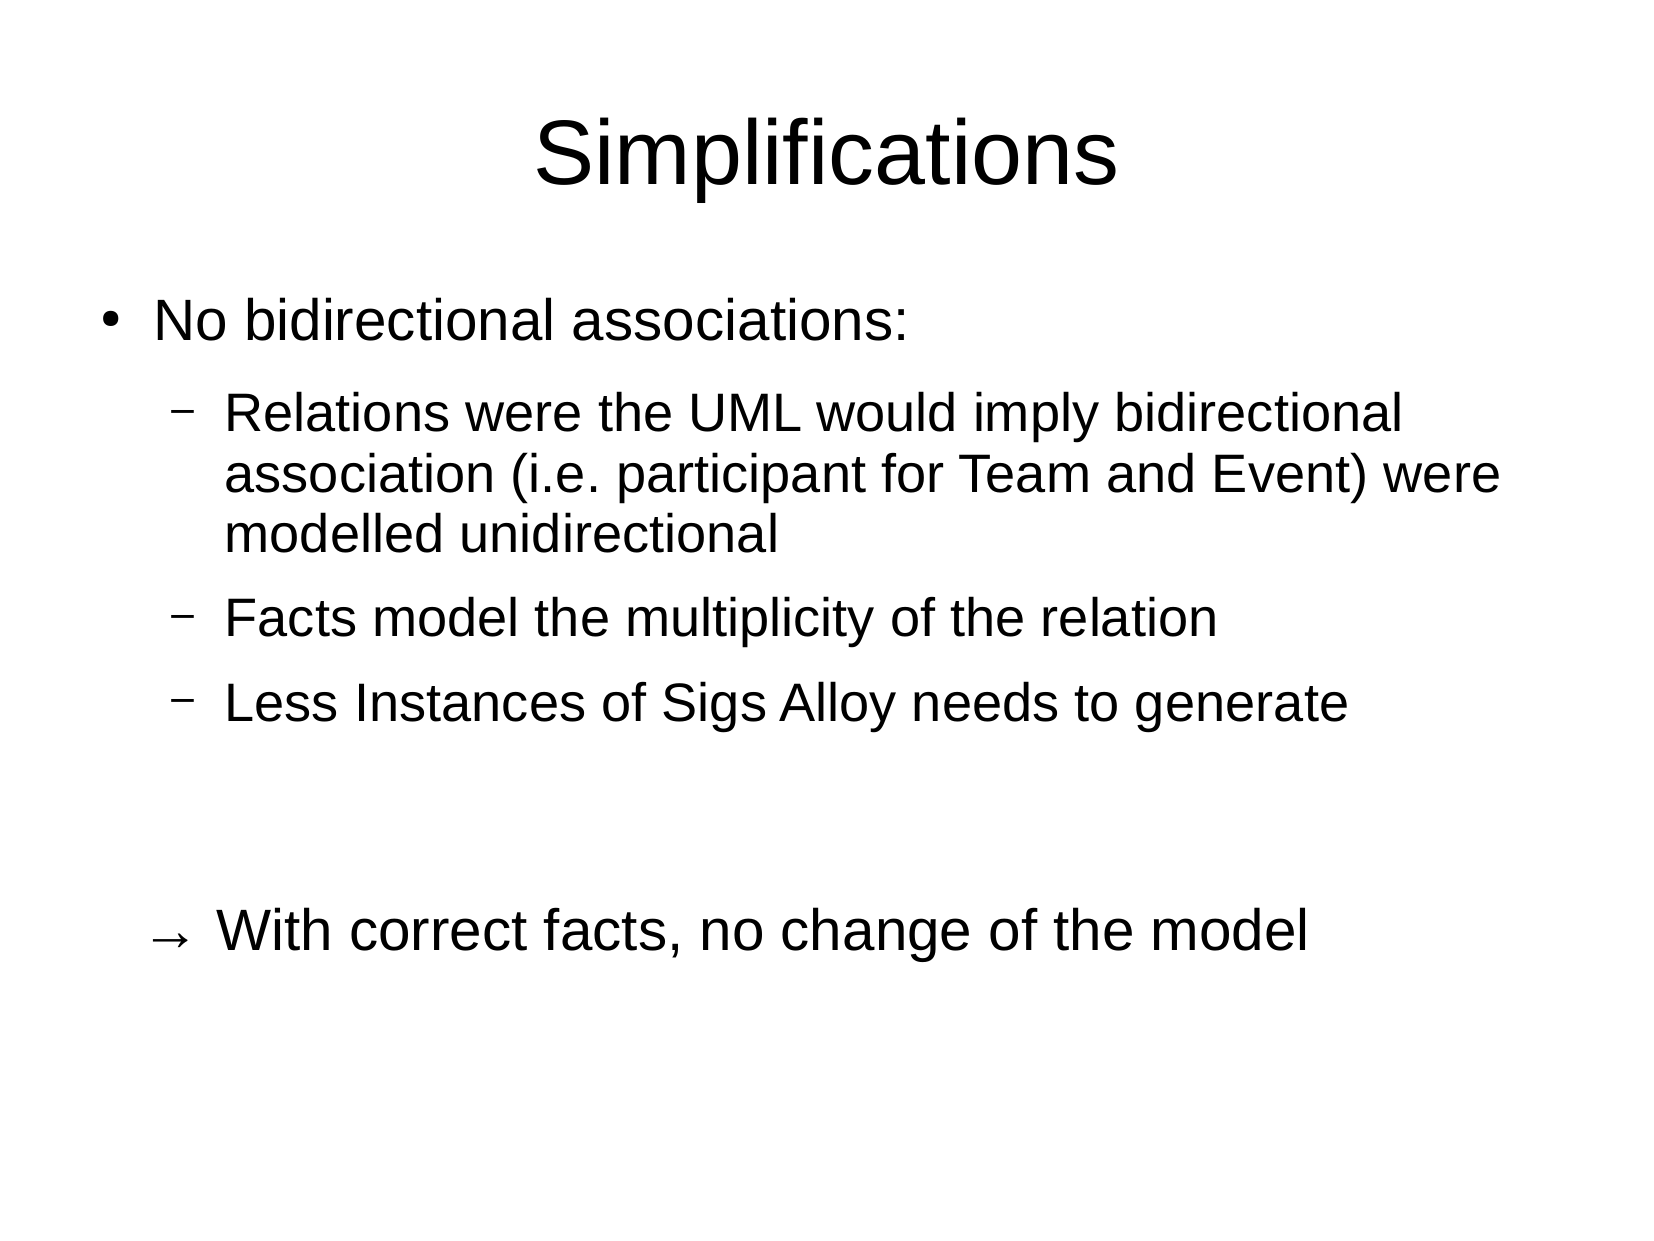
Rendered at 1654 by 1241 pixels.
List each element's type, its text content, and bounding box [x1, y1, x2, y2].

title Simplifications [82, 49, 1571, 257]
list No bidirectional associations: Relations were the UML would imply bidirectional association (i.e. participant for Team and Event) were modelled unidirectional Facts model the multiplicity of the relation Less Instances of Sigs Alloy needs to generate [82, 288, 1571, 733]
list → With correct facts, no change of the model [70, 897, 1559, 986]
